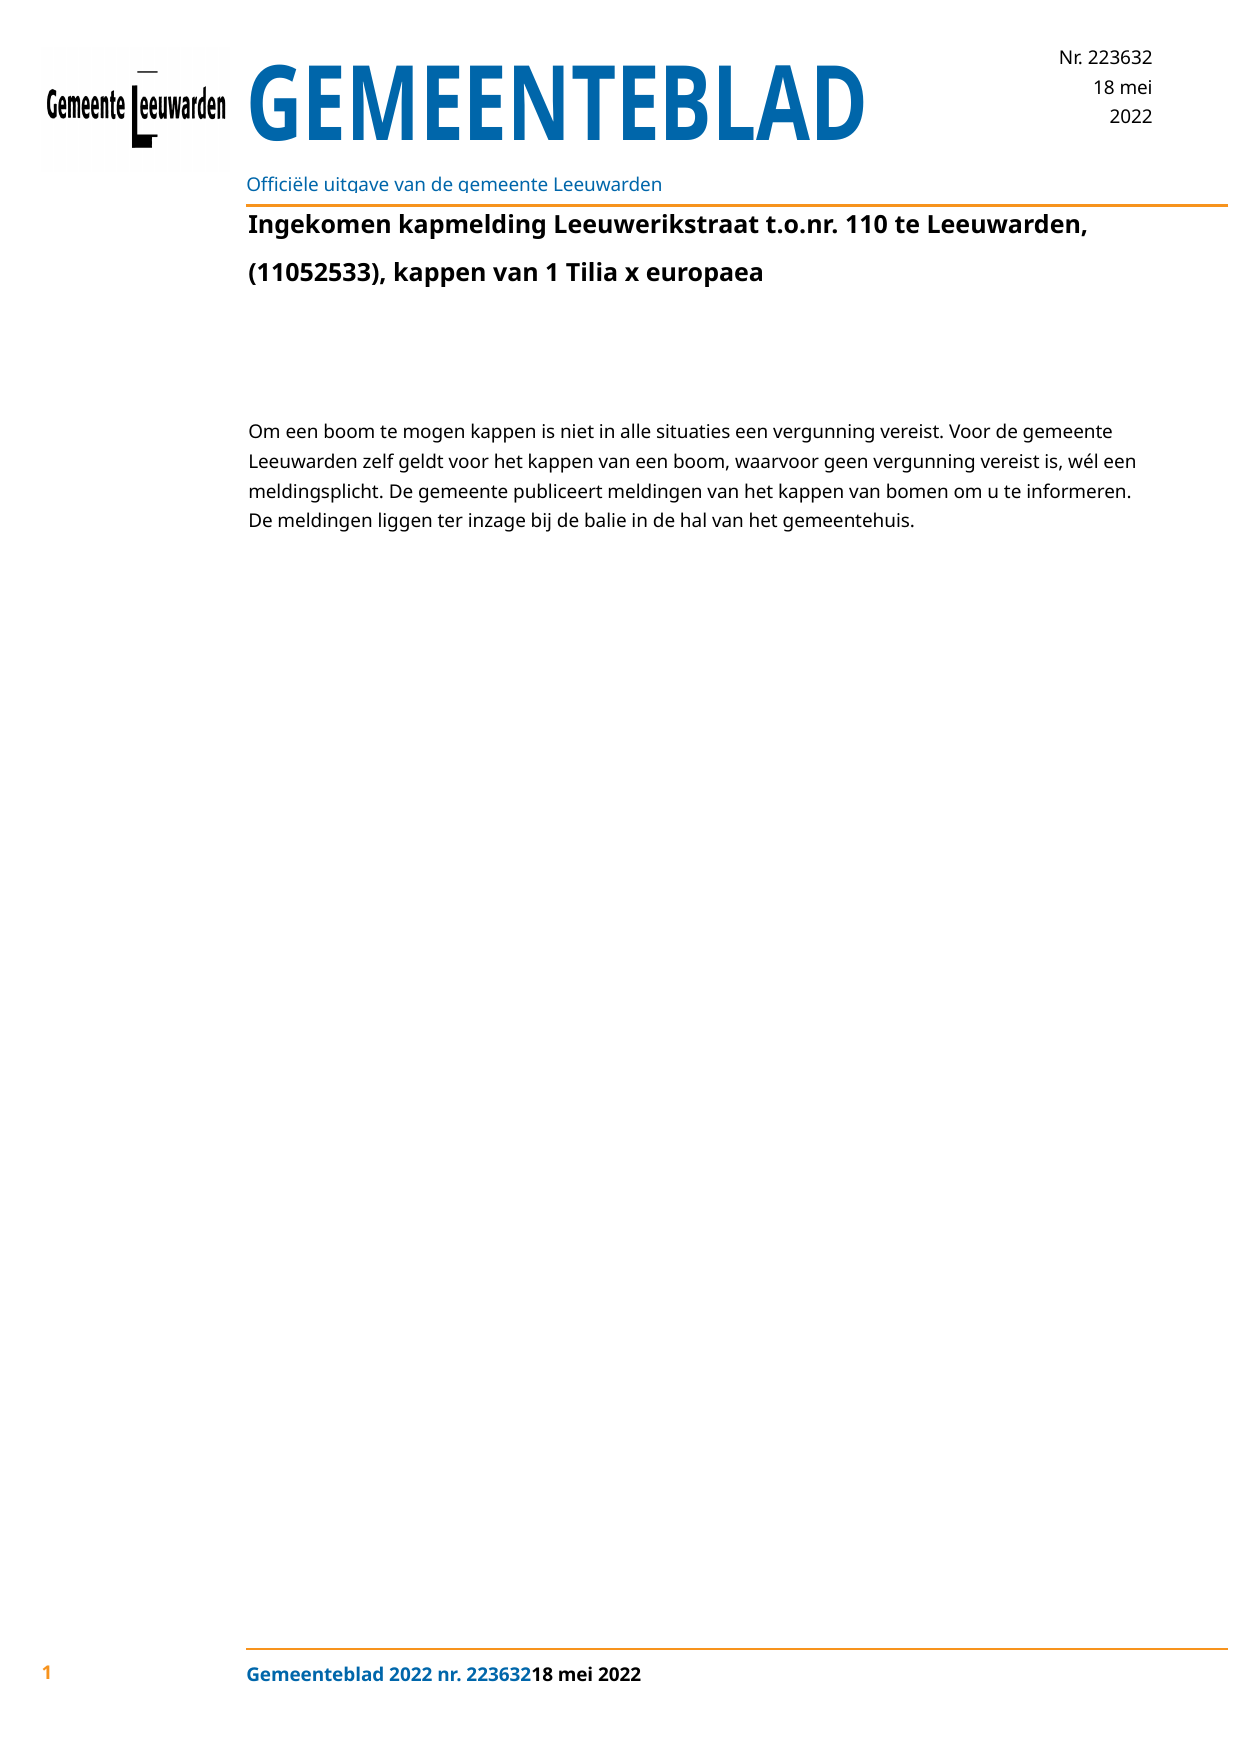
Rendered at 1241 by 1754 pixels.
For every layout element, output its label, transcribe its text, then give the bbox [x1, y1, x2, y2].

text Ingekomen kapmelding Leeuwerikstraat t.o.nr. 110 te Leeuwarden, (11052533), kappen van 1 Tilia x europaea [248, 207, 1152, 288]
picture [41, 47, 231, 172]
text Om een boom te mogen kappen is niet in alle situaties een vergunning vereist. Voor de gemeente Leeuwarden zelf geldt voor het kappen van een boom, waarvoor geen vergunning vereist is, wél een meldingsplicht. De gemeente publiceert meldingen van het kappen van bomen om u te informeren. De meldingen liggen ter inzage bij de balie in de hal van het gemeentehuis. [248, 419, 1152, 533]
